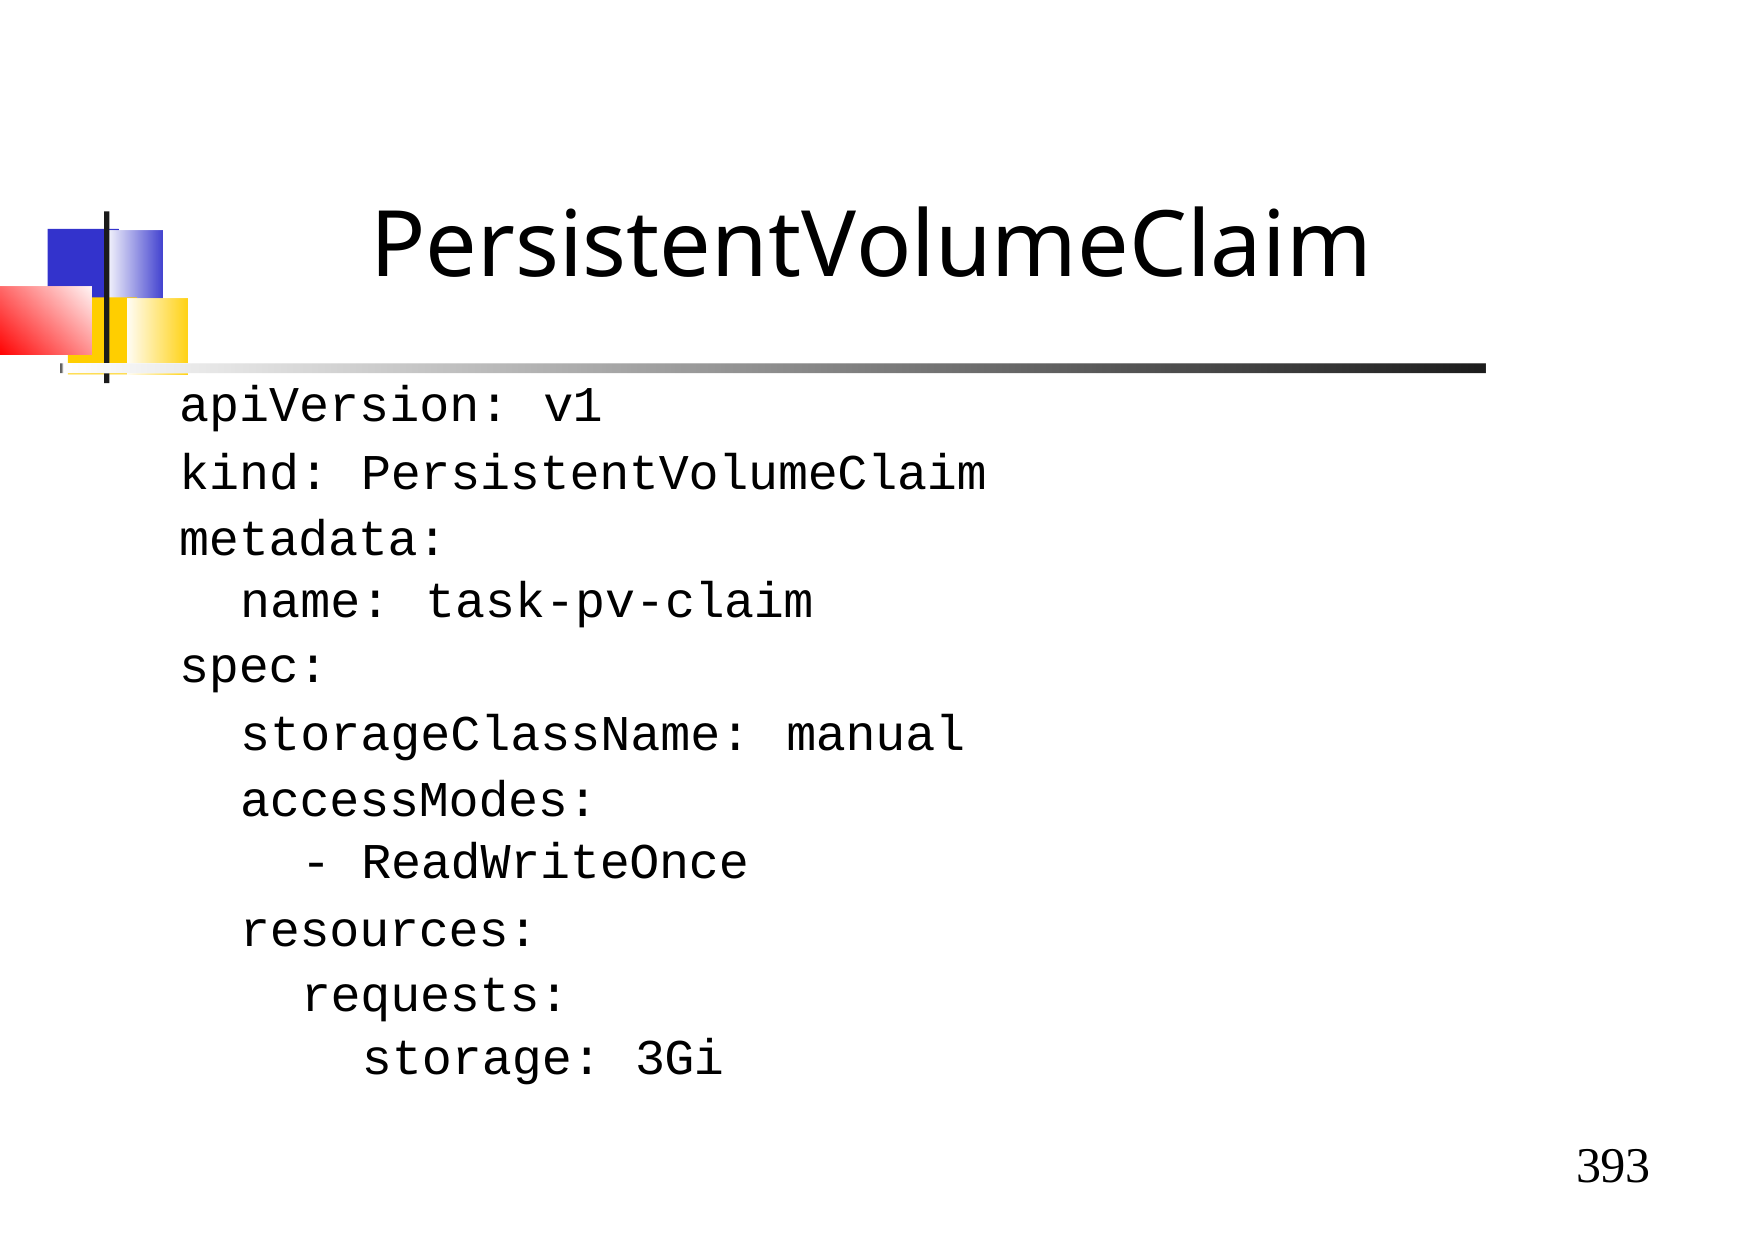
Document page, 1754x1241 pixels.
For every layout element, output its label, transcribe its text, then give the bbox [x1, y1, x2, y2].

title PersistentVolumeClaim [179, 183, 1564, 393]
picture [60, 229, 179, 384]
picture [0, 285, 92, 355]
slide_number 393 [1569, 1135, 1660, 1241]
text_box apiVersion: v1 kind: PersistentVolumeClaim metadata: name: task-pv-claim spec: storageClassName: manual accessModes: - ReadWriteOnce resources: requests: storage: 3Gi [177, 364, 1003, 1085]
